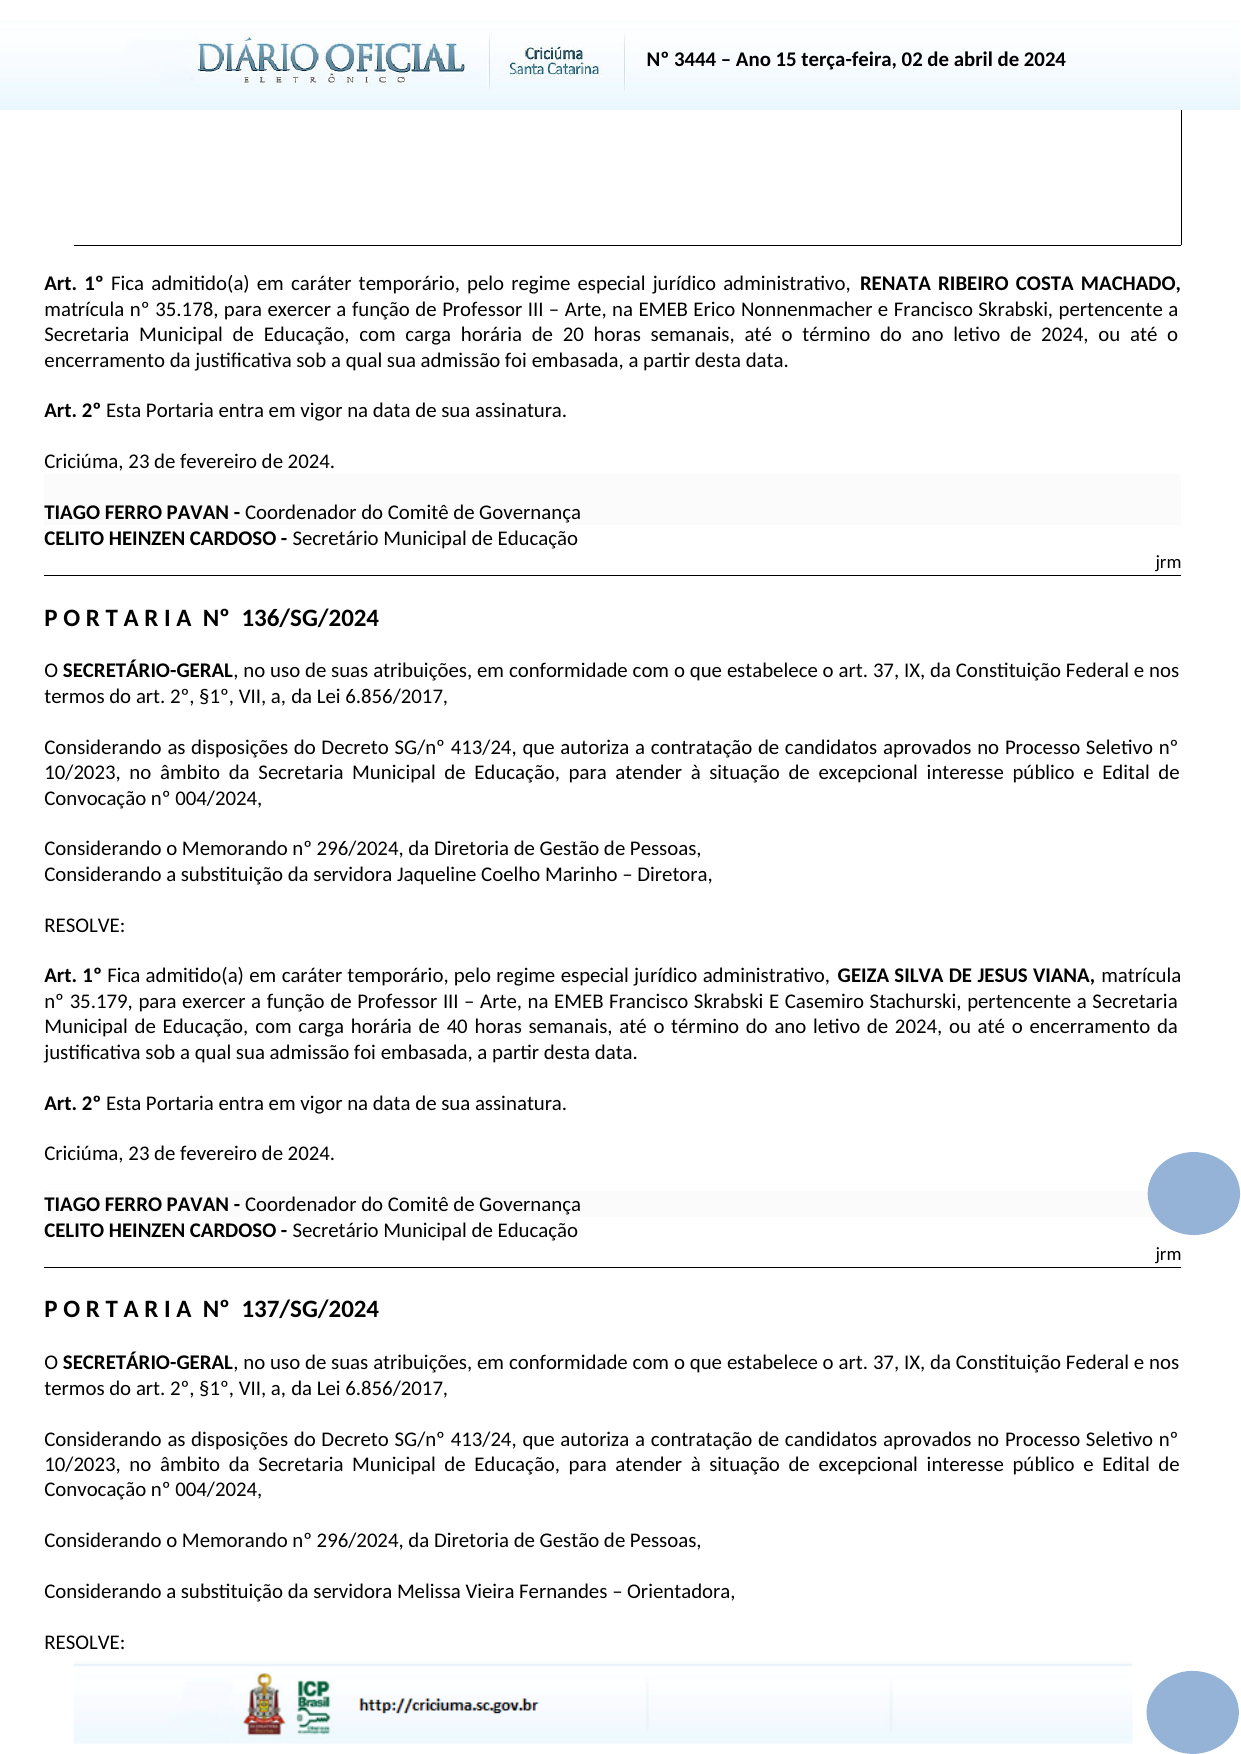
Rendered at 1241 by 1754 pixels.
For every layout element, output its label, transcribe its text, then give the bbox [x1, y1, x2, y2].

text CELITO HEINZEN CARDOSO - Secretário Municipal de Educação [44, 525, 1181, 550]
text Considerando as disposições do Decreto SG/nº 413/24, que autoriza a contratação de candidatos aprovados no Processo Seletivo nº 10/2023, no âmbito da Secretaria Municipal de Educação, para atender à situação de excepcional interesse público e Edital de Convocação nº 004/2024, [44, 734, 1181, 810]
text O SECRETÁRIO-GERAL, no uso de suas atribuições, em conformidade com o que estabelece o art. 37, IX, da Constituição Federal e nos termos do art. 2º, §1º, VII, a, da Lei 6.856/2017, [44, 1349, 1181, 1400]
text Art. 1º Fica admitido(a) em caráter temporário, pelo regime especial jurídico administrativo, RENATA RIBEIRO COSTA MACHADO, matrícula nº 35.178, para exercer a função de Professor III – Arte, na EMEB Erico Nonnenmacher e Francisco Skrabski, pertencente a Secretaria Municipal de Educação, com carga horária de 20 horas semanais, até o término do ano letivo de 2024, ou até o encerramento da justificativa sob a qual sua admissão foi embasada, a partir desta data. [44, 271, 1181, 372]
text P O R T A R I A Nº 137/SG/2024 [44, 1294, 1181, 1324]
text P O R T A R I A Nº 136/SG/2024 [44, 602, 1181, 632]
text O SECRETÁRIO-GERAL, no uso de suas atribuições, em conformidade com o que estabelece o art. 37, IX, da Constituição Federal e nos termos do art. 2º, §1º, VII, a, da Lei 6.856/2017, [44, 658, 1181, 708]
text jrm [44, 550, 1181, 575]
text TIAGO FERRO PAVAN - Coordenador do Comitê de Governança [44, 499, 1181, 525]
text CELITO HEINZEN CARDOSO - Secretário Municipal de Educação [44, 1217, 1181, 1242]
text Criciúma, 23 de fevereiro de 2024. [44, 1141, 1181, 1166]
text Considerando as disposições do Decreto SG/nº 413/24, que autoriza a contratação de candidatos aprovados no Processo Seletivo nº 10/2023, no âmbito da Secretaria Municipal de Educação, para atender à situação de excepcional interesse público e Edital de Convocação nº 004/2024, [44, 1426, 1181, 1502]
text RESOLVE: [44, 912, 1181, 937]
text Considerando o Memorando nº 296/2024, da Diretoria de Gestão de Pessoas, [44, 836, 1181, 861]
text TIAGO FERRO PAVAN - Coordenador do Comitê de Governança [44, 1191, 1155, 1217]
text Considerando a substituição da servidora Jaqueline Coelho Marinho – Diretora, [44, 861, 1181, 886]
text jrm [44, 1242, 1181, 1267]
text Considerando a substituição da servidora Melissa Vieira Fernandes – Orientadora, [44, 1578, 1181, 1604]
text Art. 2º Esta Portaria entra em vigor na data de sua assinatura. [44, 398, 1181, 423]
text Art. 2º Esta Portaria entra em vigor na data de sua assinatura. [44, 1090, 1181, 1115]
text Art. 1º Fica admitido(a) em caráter temporário, pelo regime especial jurídico administrativo, GEIZA SILVA DE JESUS VIANA, matrícula nº 35.179, para exercer a função de Professor III – Arte, na EMEB Francisco Skrabski E Casemiro Stachurski, pertencente a Secretaria Municipal de Educação, com carga horária de 40 horas semanais, até o término do ano letivo de 2024, ou até o encerramento da justificativa sob a qual sua admissão foi embasada, a partir desta data. [44, 963, 1181, 1064]
text Considerando o Memorando nº 296/2024, da Diretoria de Gestão de Pessoas, [44, 1527, 1181, 1553]
text Criciúma, 23 de fevereiro de 2024. [44, 448, 1181, 474]
text RESOLVE: [44, 1629, 1181, 1654]
